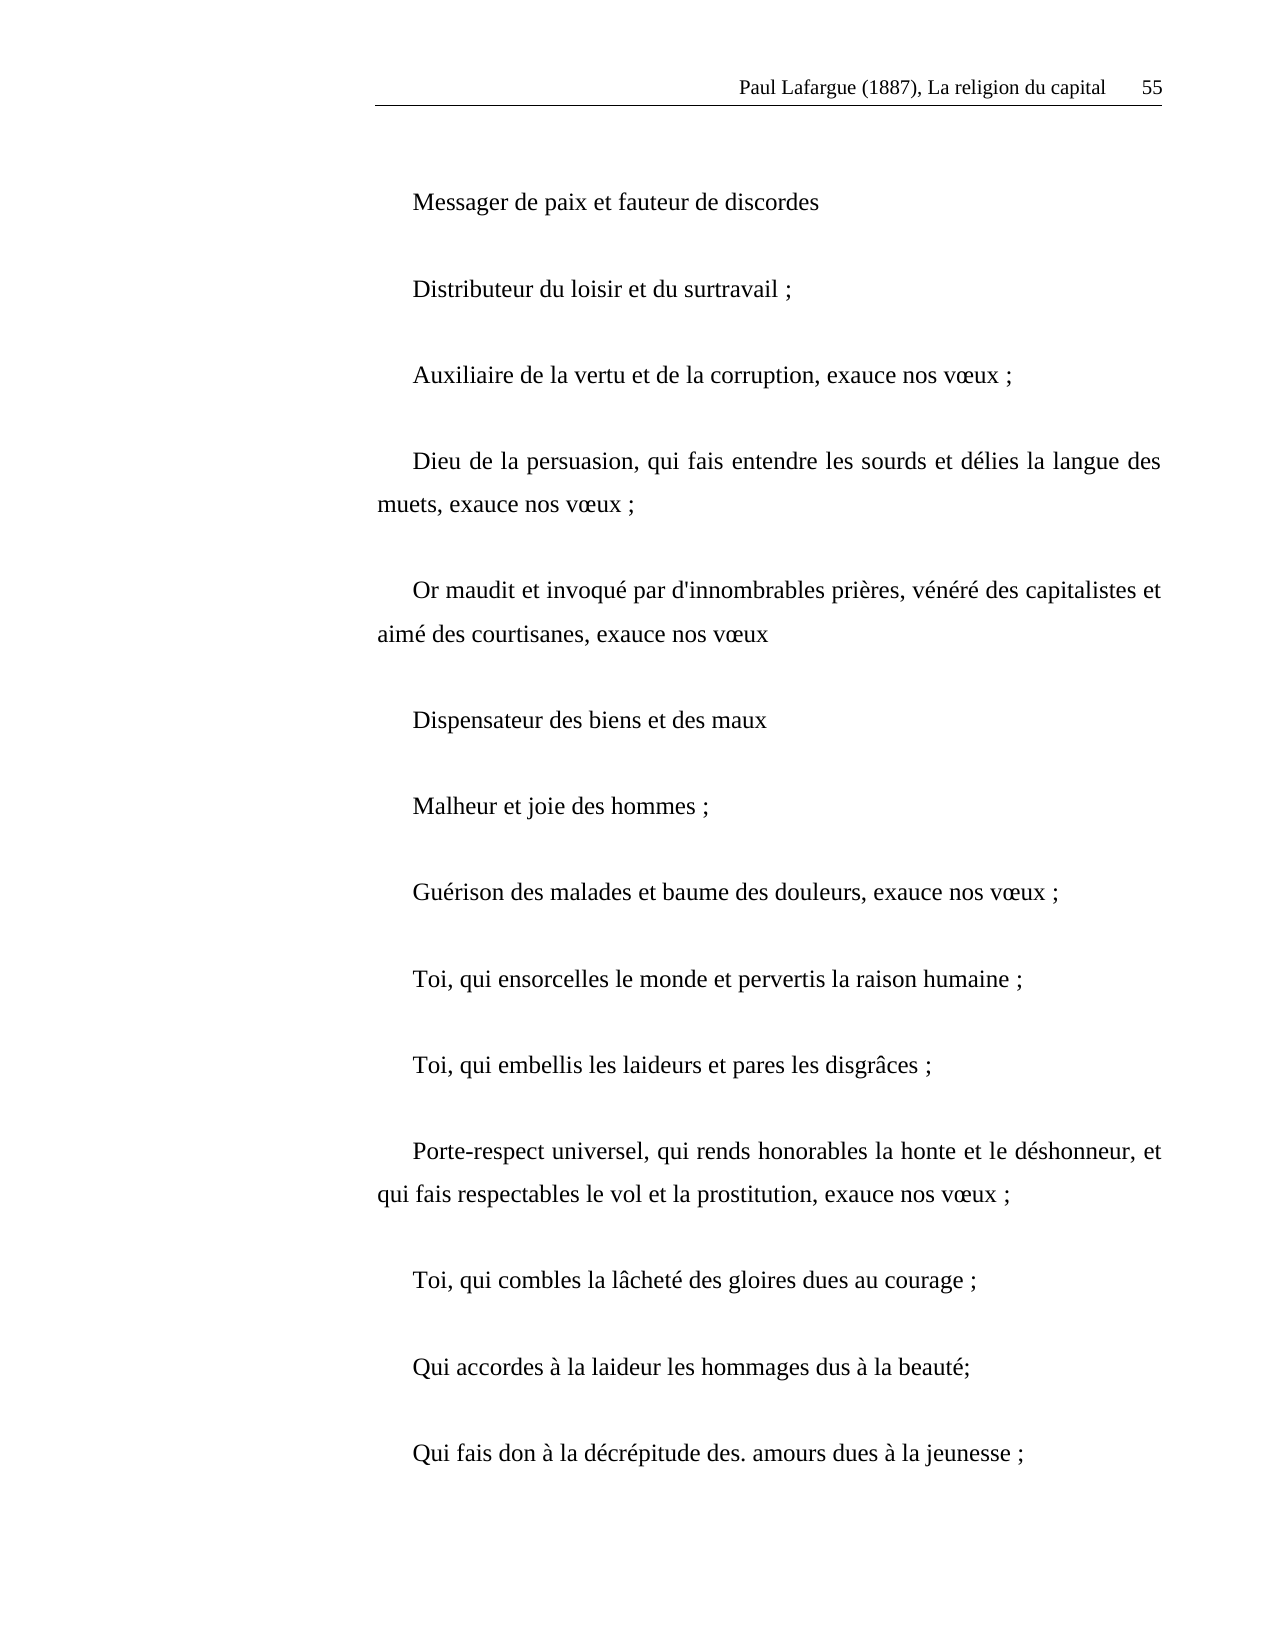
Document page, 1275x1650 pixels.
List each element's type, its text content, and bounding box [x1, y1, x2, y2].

text Qui accordes à la laideur les hommages dus à la beauté; [377, 1352, 1162, 1381]
text Toi, qui ensorcelles le monde et pervertis la raison humaine ; [377, 964, 1162, 992]
text Messager de paix et fauteur de discordes [377, 187, 1162, 216]
text Dieu de la persuasion, qui fais entendre les sourds et délies la langue des muets, exauce nos vœux ; [377, 446, 1162, 518]
text Dispensateur des biens et des maux [377, 705, 1162, 734]
text Distributeur du loisir et du surtravail ; [377, 274, 1162, 302]
text Porte-respect universel, qui rends honorables la honte et le déshonneur, et qui fais respectables le vol et la prostitution, exauce nos vœux ; [377, 1136, 1162, 1208]
text Malheur et joie des hommes ; [377, 791, 1162, 820]
text Toi, qui embellis les laideurs et pares les disgrâces ; [377, 1050, 1162, 1079]
text Or maudit et invoqué par d'innombrables prières, vénéré des capitalistes et aimé des courtisanes, exauce nos vœux [377, 576, 1162, 647]
text Qui fais don à la décrépitude des. amours dues à la jeunesse ; [377, 1438, 1162, 1467]
text Auxiliaire de la vertu et de la corruption, exauce nos vœux ; [377, 360, 1162, 389]
text Guérison des malades et baume des douleurs, exauce nos vœux ; [377, 877, 1162, 906]
text Toi, qui combles la lâcheté des gloires dues au courage ; [377, 1266, 1162, 1294]
